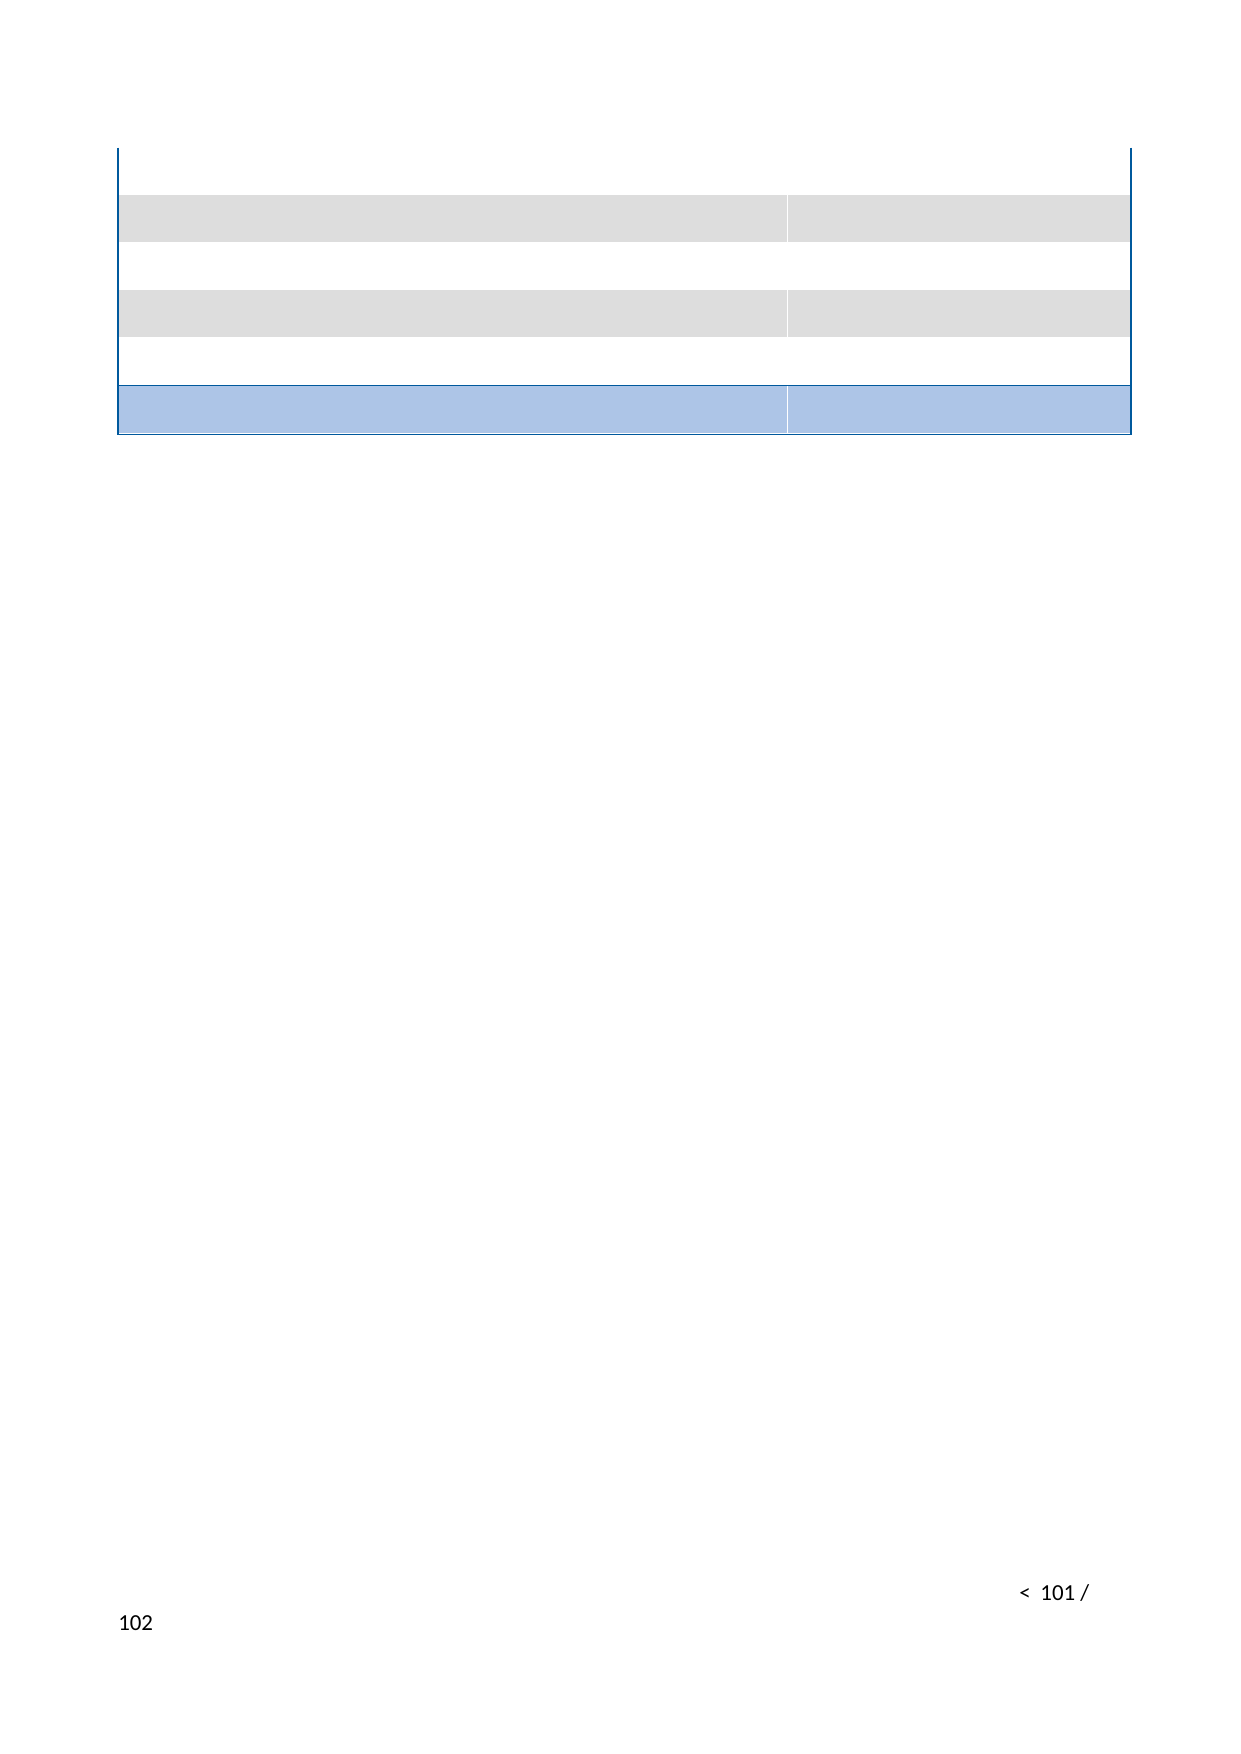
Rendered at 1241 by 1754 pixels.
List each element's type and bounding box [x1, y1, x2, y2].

table_cell [453, 243, 787, 290]
table_cell [453, 386, 787, 433]
table_cell [119, 290, 453, 337]
table_cell [788, 386, 1130, 433]
table_cell [788, 195, 1130, 242]
table_cell [119, 243, 453, 290]
table_cell [119, 148, 453, 195]
table_cell [453, 195, 787, 242]
table_cell [119, 386, 453, 433]
table_cell [119, 195, 453, 242]
table_cell [788, 243, 1130, 290]
table_cell [788, 148, 1130, 195]
table_cell [453, 148, 787, 195]
table_cell [453, 337, 787, 384]
table_cell [453, 290, 787, 337]
table_cell [119, 337, 453, 384]
table_cell [788, 290, 1130, 337]
table_cell [788, 337, 1130, 384]
